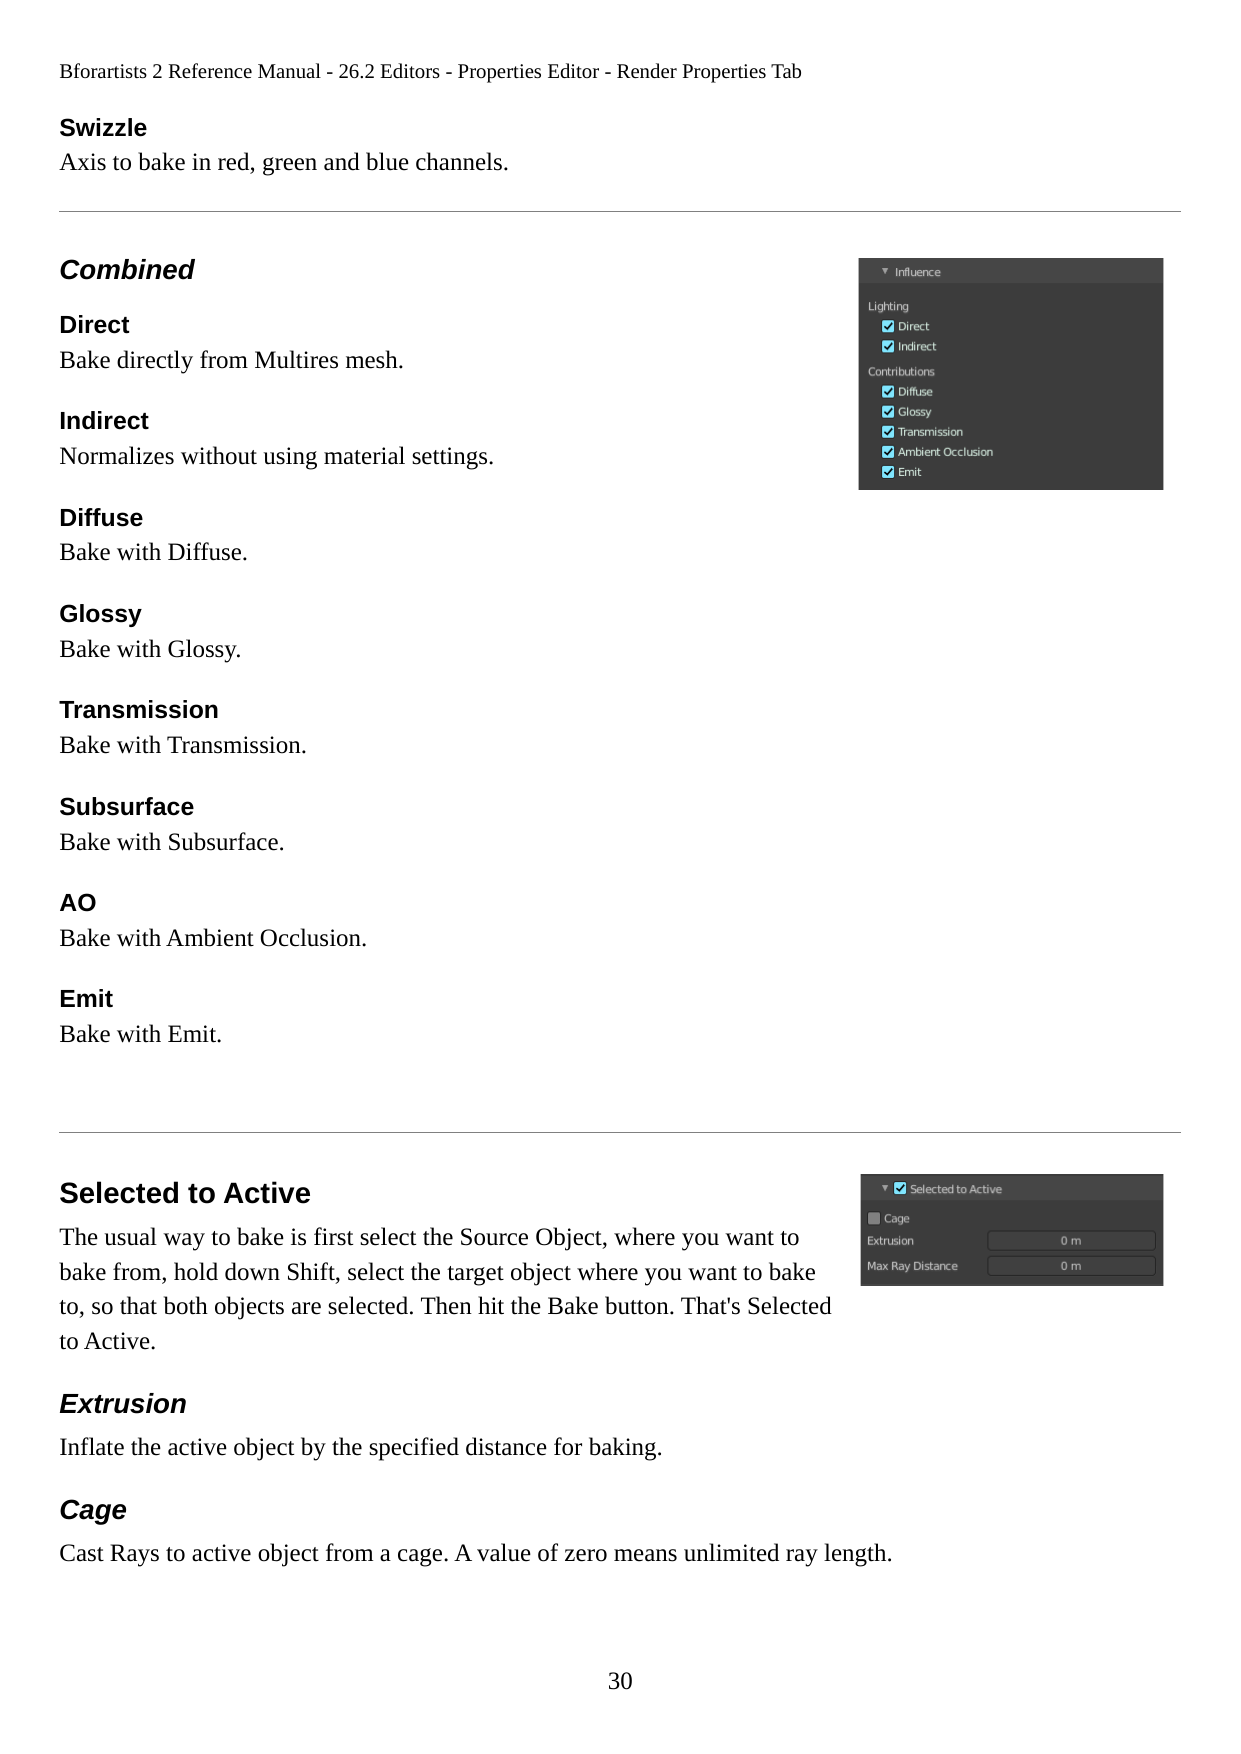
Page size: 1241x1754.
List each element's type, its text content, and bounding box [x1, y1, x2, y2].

subtitle [1164, 406, 1181, 435]
subtitle Transmission [59, 695, 1181, 724]
subtitle Direct [59, 310, 858, 338]
text Bake with Subsurface. [59, 827, 1181, 855]
subtitle [1164, 310, 1181, 338]
subtitle Selected to Active [59, 1176, 860, 1210]
subtitle Cage [59, 1493, 1181, 1525]
text The usual way to bake is first select the Source Object, where you want to bake from, hold down Shift, select the target object where you want to bake to, so that both objects are selected. Then hit the Bake button. That's Selected to Active. [59, 1222, 1181, 1354]
text Bake with Transmission. [59, 730, 1181, 759]
subtitle Diffuse [59, 503, 1181, 531]
text Bake directly from Multires mesh. [59, 345, 858, 373]
subtitle Emit [59, 984, 1181, 1013]
text Normalizes without using material settings. [59, 441, 858, 470]
picture [860, 1174, 1164, 1286]
text Bake with Glossy. [59, 634, 1181, 663]
text Bake with Emit. [59, 1019, 1181, 1048]
text Inflate the active object by the specified distance for baking. [59, 1432, 1181, 1461]
subtitle Combined [59, 253, 1181, 285]
subtitle Swizzle [59, 113, 1181, 141]
text Cast Rays to active object from a cage. A value of zero means unlimited ray length. [59, 1538, 1181, 1566]
text Bake with Ambient Occlusion. [59, 923, 1181, 952]
picture [858, 258, 1164, 490]
subtitle Glossy [59, 599, 1181, 628]
subtitle Subsurface [59, 792, 1181, 820]
subtitle [1164, 1176, 1181, 1210]
text Axis to bake in red, green and blue channels. [59, 147, 1181, 176]
subtitle Extrusion [59, 1387, 1181, 1419]
subtitle AO [59, 888, 1181, 917]
text Bake with Diffuse. [59, 537, 1181, 566]
subtitle Indirect [59, 406, 858, 435]
